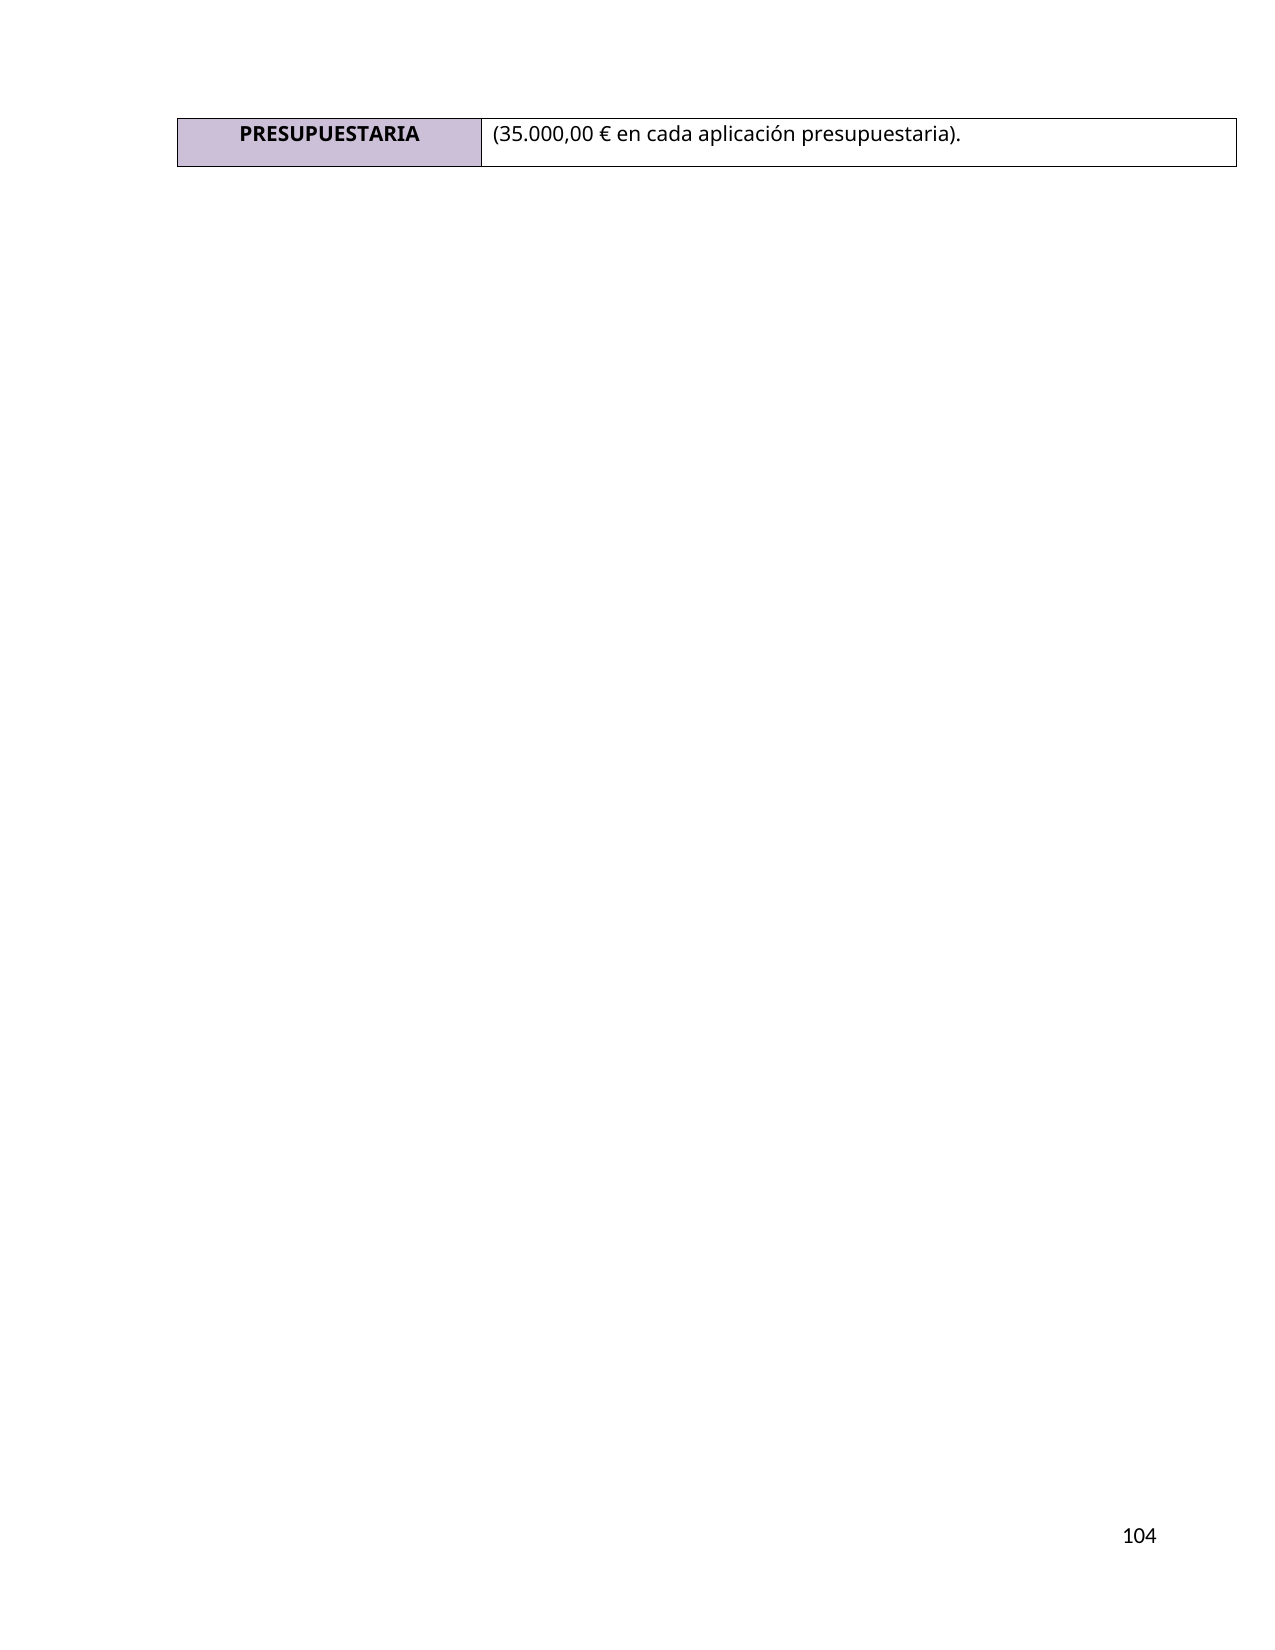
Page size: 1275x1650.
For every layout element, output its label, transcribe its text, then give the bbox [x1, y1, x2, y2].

table_cell PRESUPUESTARIA [178, 119, 481, 166]
table_cell (35.000,00 € en cada aplicación presupuestaria). [482, 119, 1236, 166]
